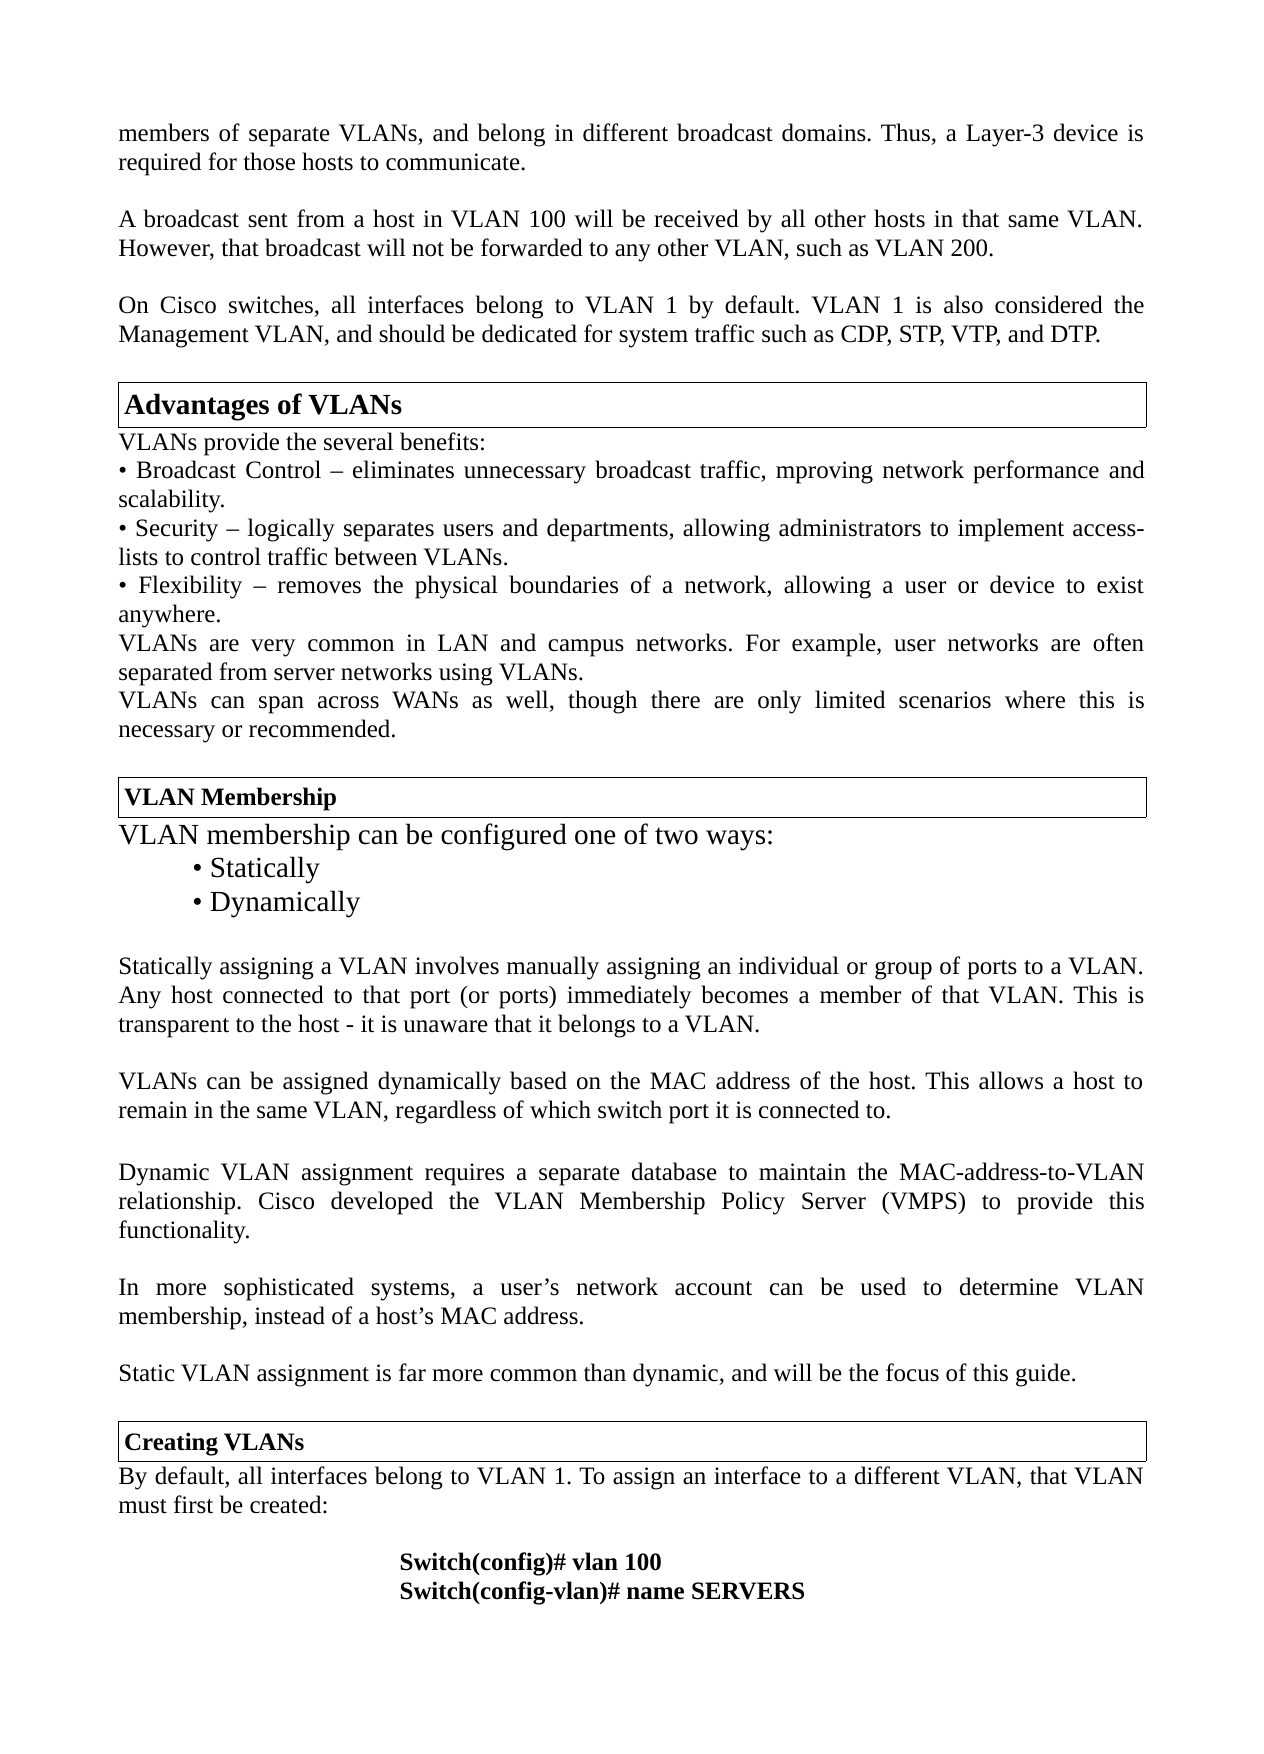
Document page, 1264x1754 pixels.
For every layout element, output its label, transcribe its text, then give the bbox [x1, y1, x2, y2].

text VLANs are very common in LAN and campus networks. For example, user networks are often separated from server networks using VLANs. [118, 628, 1146, 686]
table_header Advantages of VLANs [119, 383, 1146, 427]
text Switch(config-vlan)# name SERVERS [118, 1576, 1146, 1605]
table_header VLAN Membership [119, 778, 1146, 817]
text A broadcast sent from a host in VLAN 100 will be received by all other hosts in that same VLAN. However, that broadcast will not be forwarded to any other VLAN, such as VLAN 200. [118, 204, 1146, 262]
text VLAN membership can be configured one of two ways: [118, 818, 1146, 851]
text • Dynamically [118, 884, 1146, 918]
text VLANs can span across WANs as well, though there are only limited scenarios where this is necessary or recommended. [118, 686, 1146, 743]
table_header Creating VLANs [119, 1422, 1146, 1461]
text In more sophisticated systems, a user’s network account can be used to determine VLAN membership, instead of a host’s MAC address. [118, 1272, 1146, 1330]
text Statically assigning a VLAN involves manually assigning an individual or group of ports to a VLAN. Any host connected to that port (or ports) immediately becomes a member of that VLAN. This is transparent to the host - it is unaware that it belongs to a VLAN. [118, 951, 1146, 1037]
text • Flexibility – removes the physical boundaries of a network, allowing a user or device to exist anywhere. [118, 571, 1146, 628]
text • Statically [118, 851, 1146, 884]
text VLANs provide the several benefits: [118, 428, 1146, 456]
text members of separate VLANs, and belong in different broadcast domains. Thus, a Layer-3 device is required for those hosts to communicate. [118, 118, 1146, 176]
text Switch(config)# vlan 100 [118, 1547, 1146, 1576]
text On Cisco switches, all interfaces belong to VLAN 1 by default. VLAN 1 is also considered the Management VLAN, and should be dedicated for system traffic such as CDP, STP, VTP, and DTP. [118, 291, 1146, 348]
text • Broadcast Control – eliminates unnecessary broadcast traffic, mproving network performance and scalability. [118, 456, 1146, 513]
text Static VLAN assignment is far more common than dynamic, and will be the focus of this guide. [118, 1358, 1146, 1387]
text VLANs can be assigned dynamically based on the MAC address of the host. This allows a host to remain in the same VLAN, regardless of which switch port it is connected to. [118, 1066, 1146, 1124]
text Dynamic VLAN assignment requires a separate database to maintain the MAC-address-to-VLAN relationship. Cisco developed the VLAN Membership Policy Server (VMPS) to provide this functionality. [118, 1157, 1146, 1243]
text By default, all interfaces belong to VLAN 1. To assign an interface to a different VLAN, that VLAN must first be created: [118, 1462, 1146, 1519]
text • Security – logically separates users and departments, allowing administrators to implement access-lists to control traffic between VLANs. [118, 513, 1146, 571]
